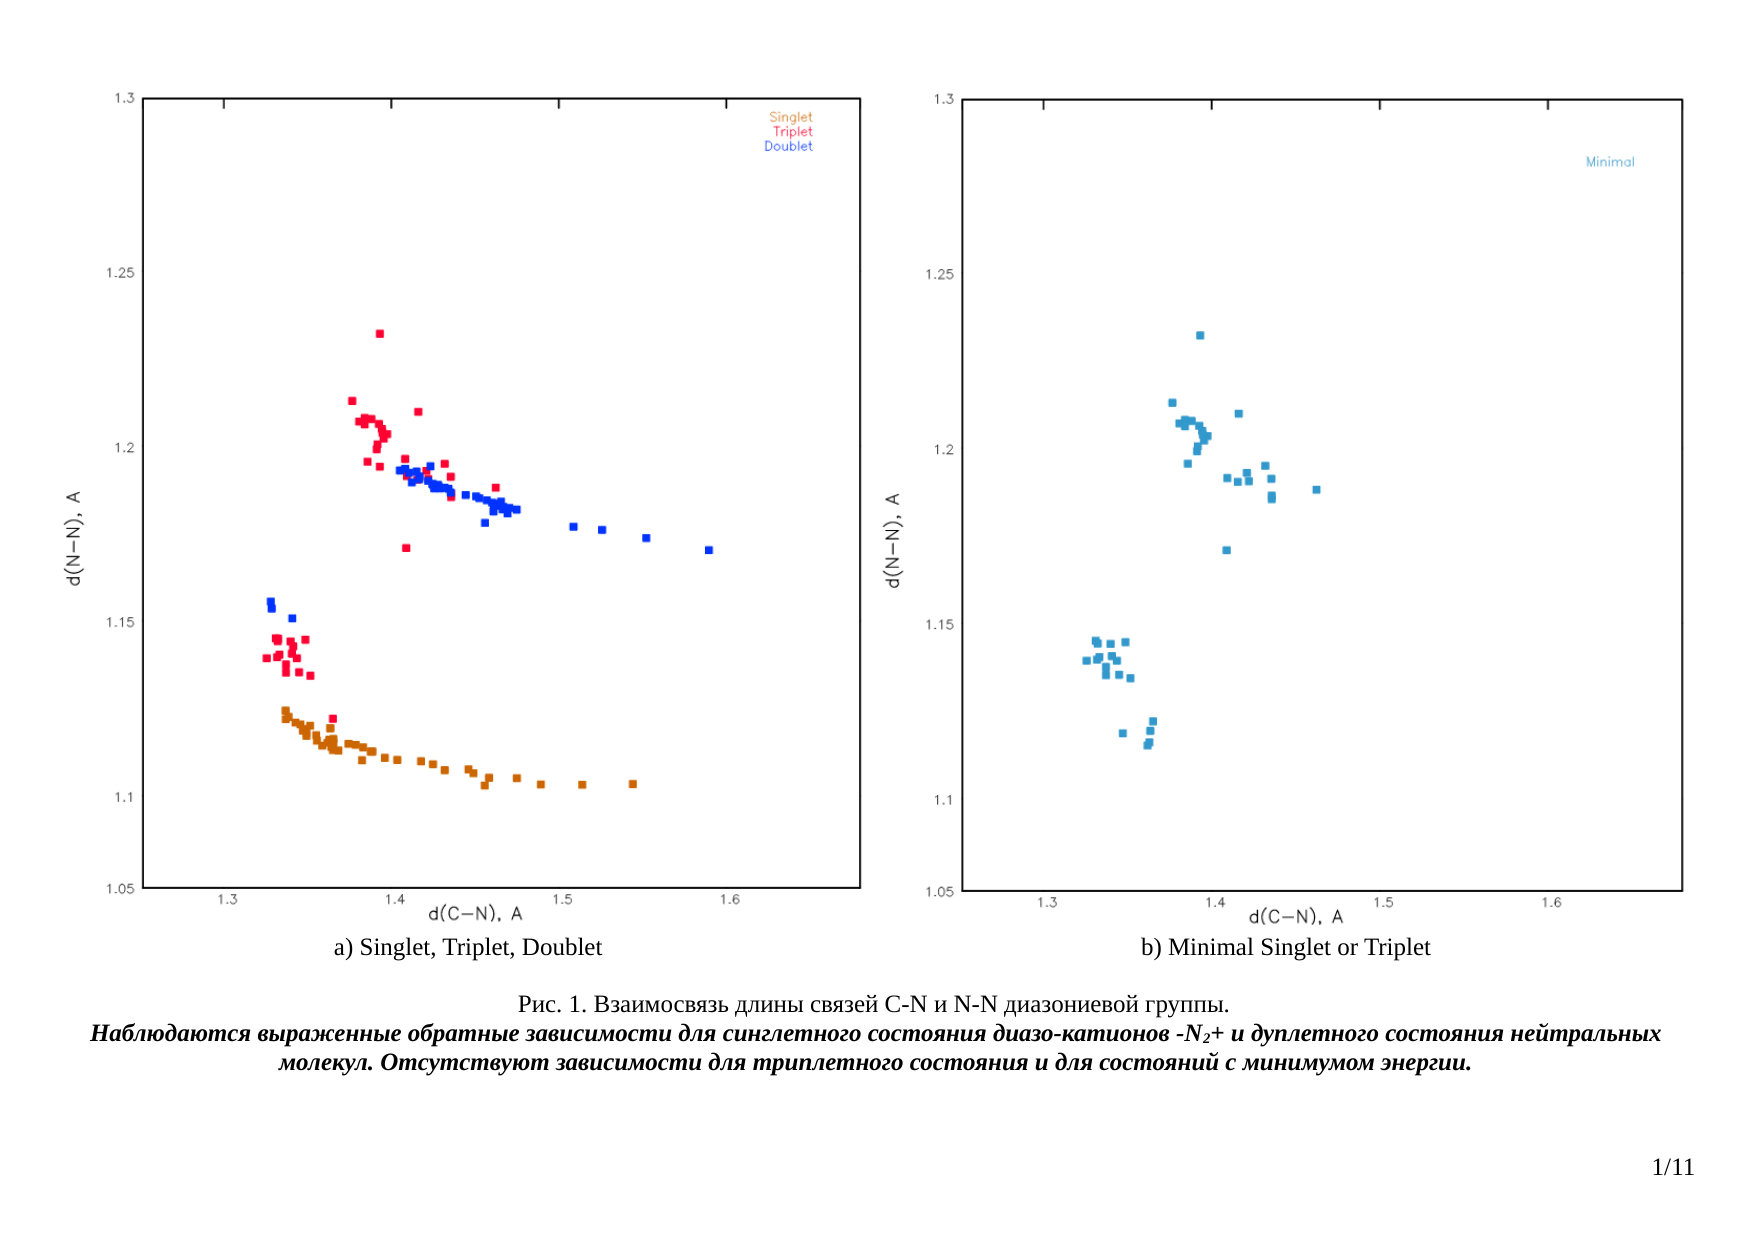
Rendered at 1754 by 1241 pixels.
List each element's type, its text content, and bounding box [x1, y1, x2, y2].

table_cell b) Minimal Singlet or Triplet [877, 932, 1695, 989]
table_cell Рис. 1. Взаимосвязь длины связей C-N и N-N диазониевой группы. Наблюдаются выраженные обратные зависимости для синглетного состояния диазо-катионов -N2+ и дуплетного состояния нейтральных молекул. Отсутствуют зависимости для триплетного состояния и для состояний с минимумом энергии. [59, 990, 1695, 1076]
picture [59, 87, 1695, 932]
table_cell a) Singlet, Triplet, Doublet [59, 932, 877, 989]
